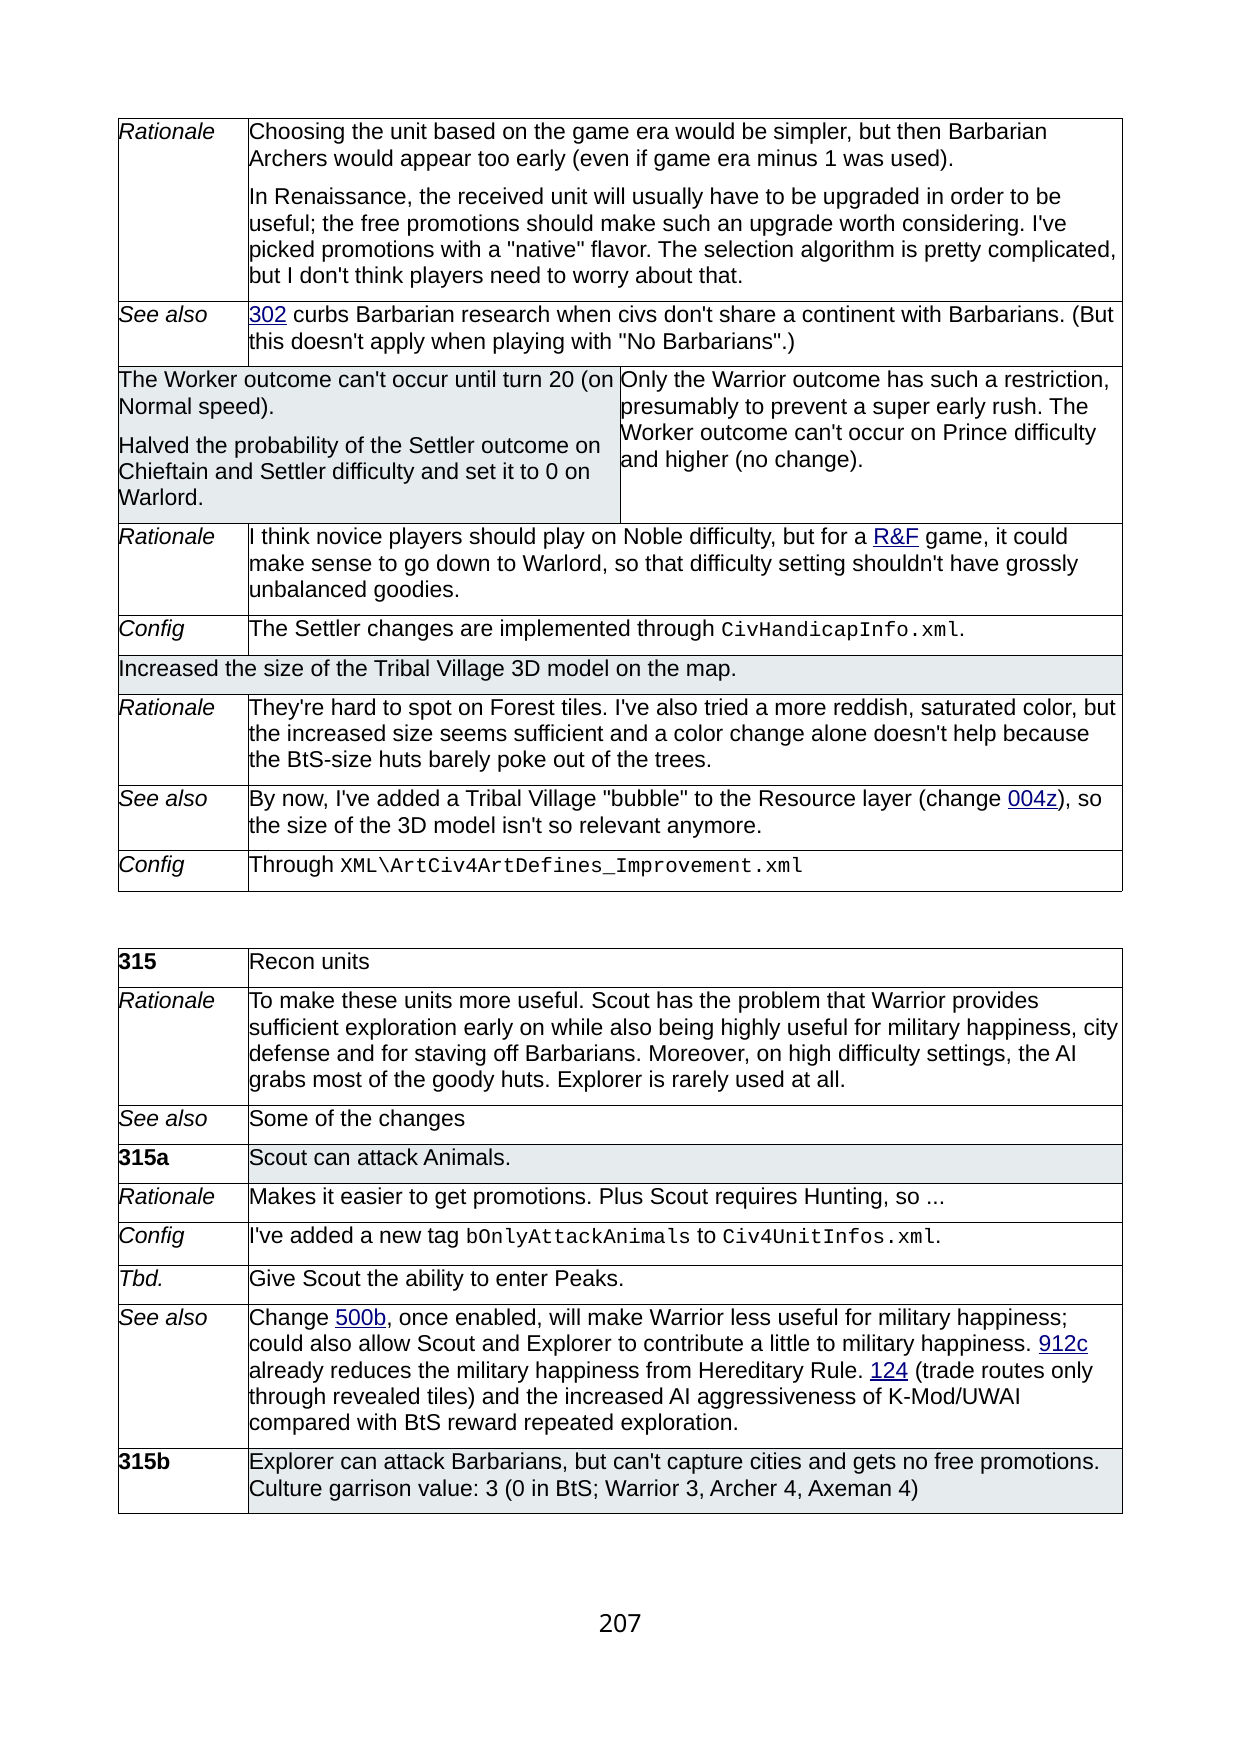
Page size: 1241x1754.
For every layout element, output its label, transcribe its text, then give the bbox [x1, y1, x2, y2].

table_cell See also [119, 786, 248, 850]
table_cell Scout can attack Animals. [249, 1145, 1122, 1183]
table_cell 315a [119, 1145, 248, 1183]
table_header 315 [119, 949, 248, 987]
table_cell Rationale [119, 524, 248, 614]
table_cell 315b [119, 1449, 248, 1513]
table_cell The Settler changes are implemented through CivHandicapInfo.xml. [249, 616, 1122, 655]
table_cell I think novice players should play on Noble difficulty, but for a R&F game, it could make sense to go down to Warlord, so that difficulty setting shouldn't have grossly unbalanced goodies. [249, 524, 1122, 614]
table_cell Through XML\ArtCiv4ArtDefines_Improvement.xml [249, 851, 1122, 891]
table_cell By now, I've added a Tribal Village "bubble" to the Resource layer (change 004z), so the size of the 3D model isn't so relevant anymore. [249, 786, 1122, 850]
table_cell Increased the size of the Tribal Village 3D model on the map. [119, 656, 1122, 694]
table_cell The Worker outcome can't occur until turn 20 (on Normal speed). Halved the probability of the Settler outcome on Chieftain and Settler difficulty and set it to 0 on Warlord. [119, 367, 620, 523]
table_cell Explorer can attack Barbarians, but can't capture cities and gets no free promotions. Culture garrison value: 3 (0 in BtS; Warrior 3, Archer 4, Axeman 4) [249, 1449, 1122, 1513]
table_cell Makes it easier to get promotions. Plus Scout requires Hunting, so ... [249, 1184, 1122, 1222]
table_cell Config [119, 616, 248, 655]
table_cell Rationale [119, 119, 248, 301]
table_cell 302 curbs Barbarian research when civs don't share a continent with Barbarians. (But this doesn't apply when playing with "No Barbarians".) [249, 302, 1122, 366]
table_cell Rationale [119, 695, 248, 785]
table_cell Give Scout the ability to enter Peaks. [249, 1266, 1122, 1304]
table_header Recon units [249, 949, 1122, 987]
table_cell See also [119, 1305, 248, 1448]
table_cell Rationale [119, 1184, 248, 1222]
table_cell Choosing the unit based on the game era would be simpler, but then Barbarian Archers would appear too early (even if game era minus 1 was used). In Renaissance, the received unit will usually have to be upgraded in order to be useful; the free promotions should make such an upgrade worth considering. I've picked promotions with a "native" flavor. The selection algorithm is pretty complicated, but I don't think players need to worry about that. [249, 119, 1122, 301]
table_cell They're hard to spot on Forest tiles. I've also tried a more reddish, saturated color, but the increased size seems sufficient and a color change alone doesn't help because the BtS-size huts barely poke out of the trees. [249, 695, 1122, 785]
table_cell See also [119, 302, 248, 366]
table_cell See also [119, 1106, 248, 1144]
table_cell Change 500b, once enabled, will make Warrior less useful for military happiness; could also allow Scout and Explorer to contribute a little to military happiness. 912c already reduces the military happiness from Hereditary Rule. 124 (trade routes only through revealed tiles) and the increased AI aggressiveness of K-Mod/UWAI compared with BtS reward repeated exploration. [249, 1305, 1122, 1448]
table_cell Only the Warrior outcome has such a restriction, presumably to prevent a super early rush. The Worker outcome can't occur on Prince difficulty and higher (no change). [621, 367, 1122, 523]
table_cell Some of the changes [249, 1106, 1122, 1144]
table_cell Config [119, 1223, 248, 1265]
table_cell Tbd. [119, 1266, 248, 1304]
table_cell To make these units more useful. Scout has the problem that Warrior provides sufficient exploration early on while also being highly useful for military happiness, city defense and for staving off Barbarians. Moreover, on high difficulty settings, the AI grabs most of the goody huts. Explorer is rarely used at all. [249, 988, 1122, 1105]
table_cell Config [119, 851, 248, 891]
table_cell Rationale [119, 988, 248, 1105]
table_cell I've added a new tag bOnlyAttackAnimals to Civ4UnitInfos.xml. [249, 1223, 1122, 1265]
